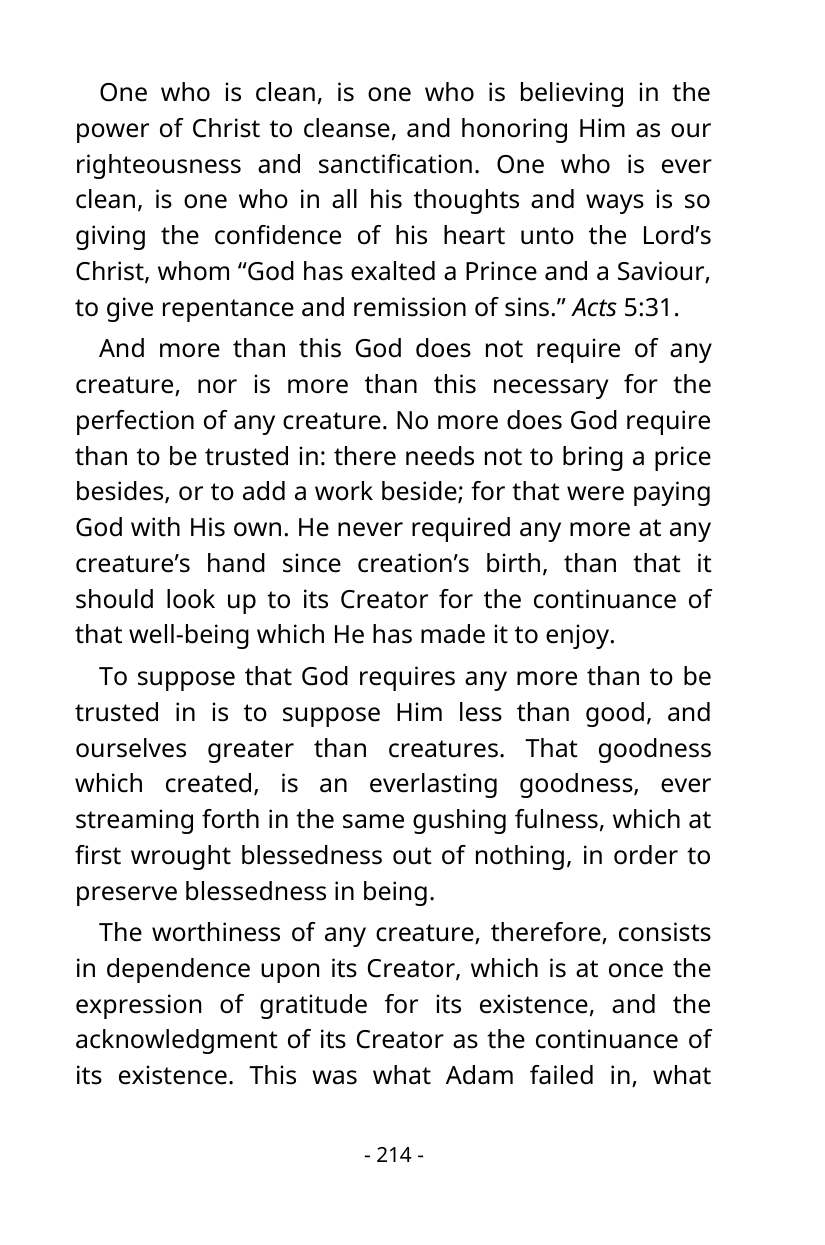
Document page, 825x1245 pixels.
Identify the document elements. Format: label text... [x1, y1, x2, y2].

text One who is clean, is one who is believing in the power of Christ to cleanse, and honoring Him as our righteousness and sanctification. One who is ever clean, is one who in all his thoughts and ways is so giving the confidence of his heart unto the Lord’s Christ, whom “God has exalted a Prince and a Saviour, to give repentance and remission of sins.” Acts 5:31. [75, 75, 712, 323]
text To suppose that God requires any more than to be trusted in is to suppose Him less than good, and ourselves greater than creatures. That goodness which created, is an everlasting goodness, ever streaming forth in the same gushing fulness, which at first wrought blessedness out of nothing, in order to preserve blessedness in being. [75, 659, 712, 907]
text The worthiness of any creature, therefore, consists in dependence upon its Creator, which is at once the expression of gratitude for its existence, and the acknowledgment of its Creator as the continuance of its existence. This was what Adam failed in, what [75, 915, 712, 1092]
text And more than this God does not require of any creature, nor is more than this necessary for the perfection of any creature. No more does God require than to be trusted in: there needs not to bring a price besides, or to add a work beside; for that were paying God with His own. He never required any more at any creature’s hand since creation’s birth, than that it should look up to its Creator for the continuance of that well-being which He has made it to enjoy. [75, 331, 712, 651]
